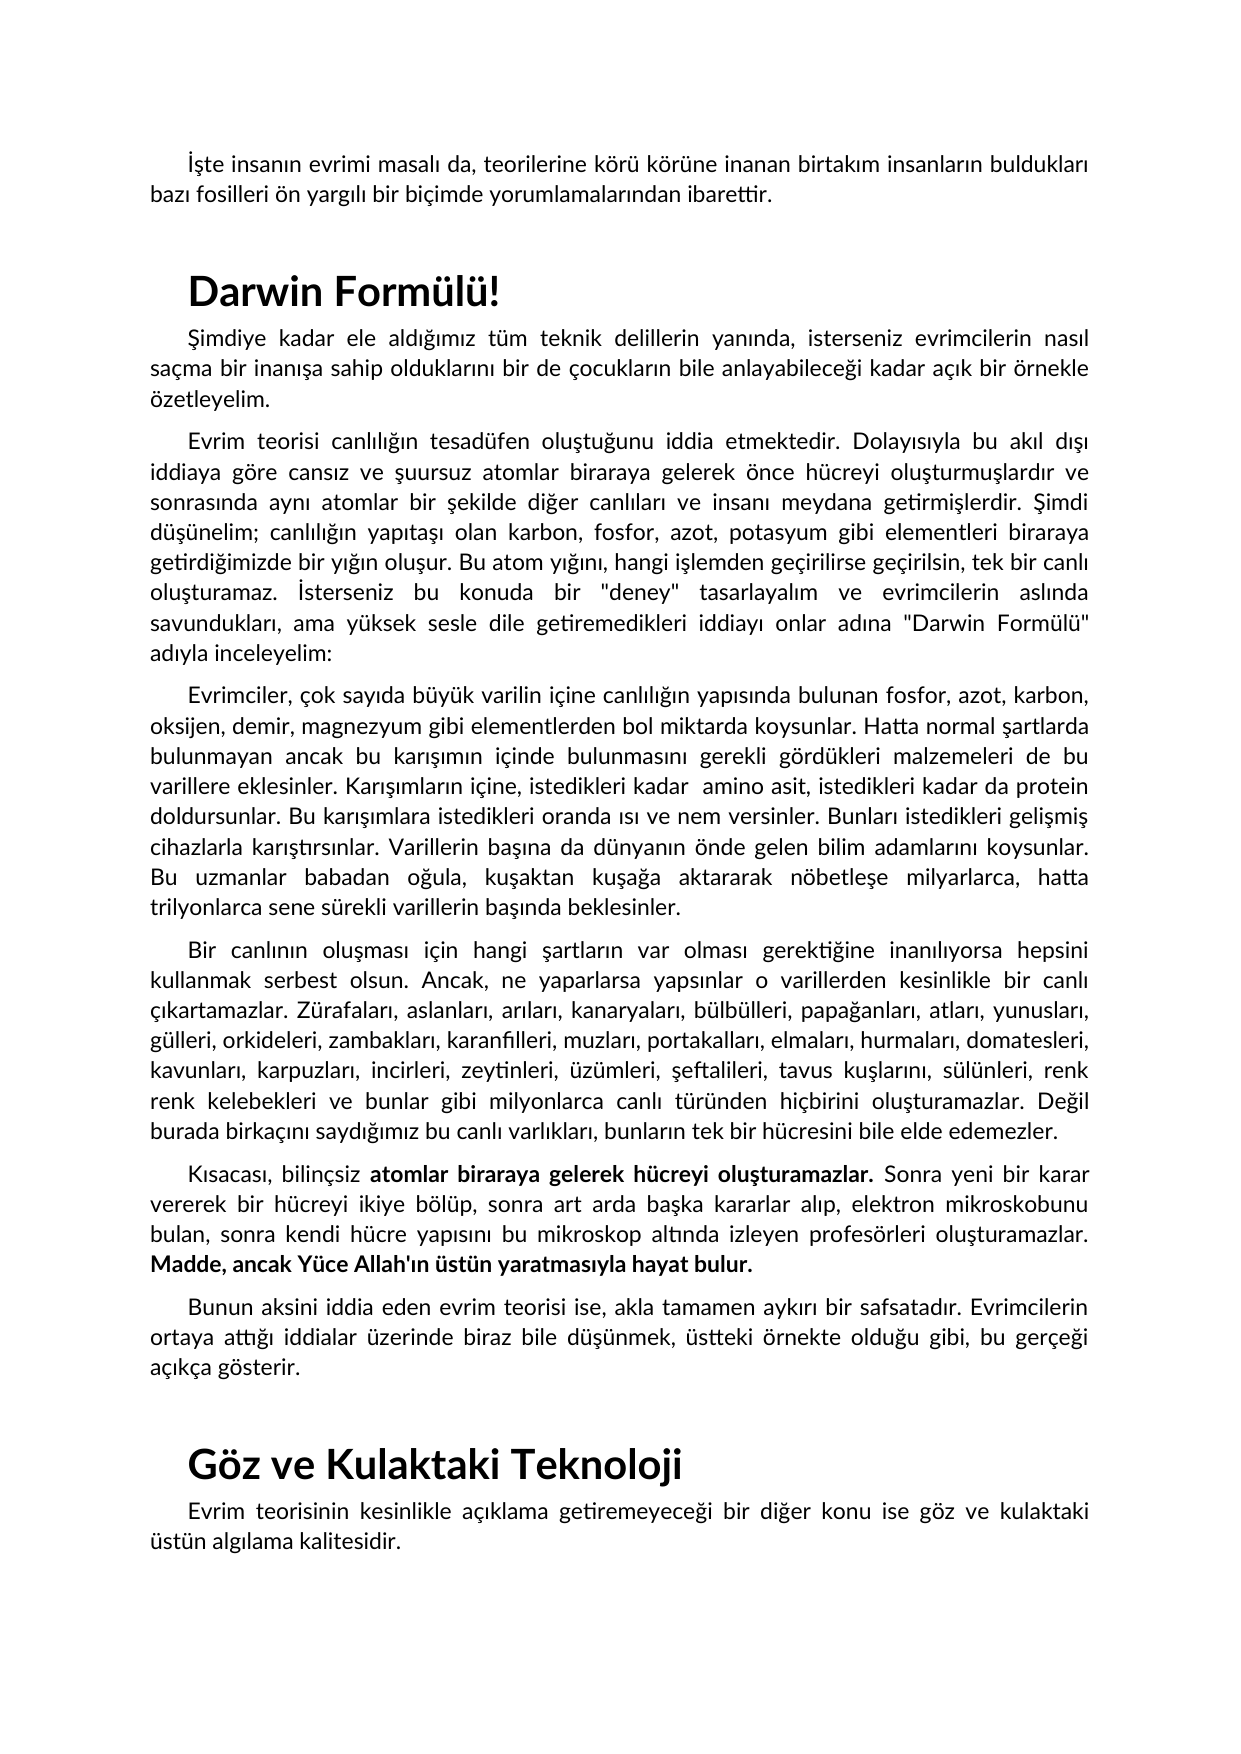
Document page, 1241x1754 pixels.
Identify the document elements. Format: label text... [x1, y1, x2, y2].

subtitle Darwin Formülü! [187, 266, 1090, 316]
text Evrim teorisinin kesinlikle açıklama getiremeyeceği bir diğer konu ise göz ve kulaktaki üstün algılama kalitesidir. [150, 1497, 1090, 1554]
text İşte insanın evrimi masalı da, teorilerine körü körüne inanan birtakım insanların buldukları bazı fosilleri ön yargılı bir biçimde yorumlamalarından ibarettir. [150, 150, 1090, 208]
text Kısacası, bilinçsiz atomlar biraraya gelerek hücreyi oluşturamazlar. Sonra yeni bir karar vererek bir hücreyi ikiye bölüp, sonra art arda başka kararlar alıp, elektron mikroskobunu bulan, sonra kendi hücre yapısını bu mikroskop altında izleyen profesörleri oluşturamazlar. Madde, ancak Yüce Allah'ın üstün yaratmasıyla hayat bulur. [150, 1159, 1090, 1277]
text Evrimciler, çok sayıda büyük varilin içine canlılığın yapısında bulunan fosfor, azot, karbon, oksijen, demir, magnezyum gibi elementlerden bol miktarda koysunlar. Hatta normal şartlarda bulunmayan ancak bu karışımın içinde bulunmasını gerekli gördükleri malzemeleri de bu varillere eklesinler. Karışımların içine, istedikleri kadar amino asit, istedikleri kadar da protein doldursunlar. Bu karışımlara istedikleri oranda ısı ve nem versinler. Bunları istedikleri gelişmiş cihazlarla karıştırsınlar. Varillerin başına da dünyanın önde gelen bilim adamlarını koysunlar. Bu uzmanlar babadan oğula, kuşaktan kuşağa aktararak nöbetleşe milyarlarca, hatta trilyonlarca sene sürekli varillerin başında beklesinler. [150, 681, 1090, 920]
text Evrim teorisi canlılığın tesadüfen oluştuğunu iddia etmektedir. Dolayısıyla bu akıl dışı iddiaya göre cansız ve şuursuz atomlar biraraya gelerek önce hücreyi oluşturmuşlardır ve sonrasında aynı atomlar bir şekilde diğer canlıları ve insanı meydana getirmişlerdir. Şimdi düşünelim; canlılığın yapıtaşı olan karbon, fosfor, azot, potasyum gibi elementleri biraraya getirdiğimizde bir yığın oluşur. Bu atom yığını, hangi işlemden geçirilirse geçirilsin, tek bir canlı oluşturamaz. İsterseniz bu konuda bir "deney" tasarlayalım ve evrimcilerin aslında savundukları, ama yüksek sesle dile getiremedikleri iddiayı onlar adına "Darwin Formülü" adıyla inceleyelim: [150, 427, 1090, 666]
text Bir canlının oluşması için hangi şartların var olması gerektiğine inanılıyorsa hepsini kullanmak serbest olsun. Ancak, ne yaparlarsa yapsınlar o varillerden kesinlikle bir canlı çıkartamazlar. Zürafaları, aslanları, arıları, kanaryaları, bülbülleri, papağanları, atları, yunusları, gülleri, orkideleri, zambakları, karanfilleri, muzları, portakalları, elmaları, hurmaları, domatesleri, kavunları, karpuzları, incirleri, zeytinleri, üzümleri, şeftalileri, tavus kuşlarını, sülünleri, renk renk kelebekleri ve bunlar gibi milyonlarca canlı türünden hiçbirini oluşturamazlar. Değil burada birkaçını saydığımız bu canlı varlıkları, bunların tek bir hücresini bile elde edemezler. [150, 935, 1090, 1144]
text Bunun aksini iddia eden evrim teorisi ise, akla tamamen aykırı bir safsatadır. Evrimcilerin ortaya attığı iddialar üzerinde biraz bile düşünmek, üstteki örnekte olduğu gibi, bu gerçeği açıkça gösterir. [150, 1293, 1090, 1381]
subtitle Göz ve Kulaktaki Teknoloji [187, 1438, 1090, 1488]
text Şimdiye kadar ele aldığımız tüm teknik delillerin yanında, isterseniz evrimcilerin nasıl saçma bir inanışa sahip olduklarını bir de çocukların bile anlayabileceği kadar açık bir örnekle özetleyelim. [150, 324, 1090, 412]
